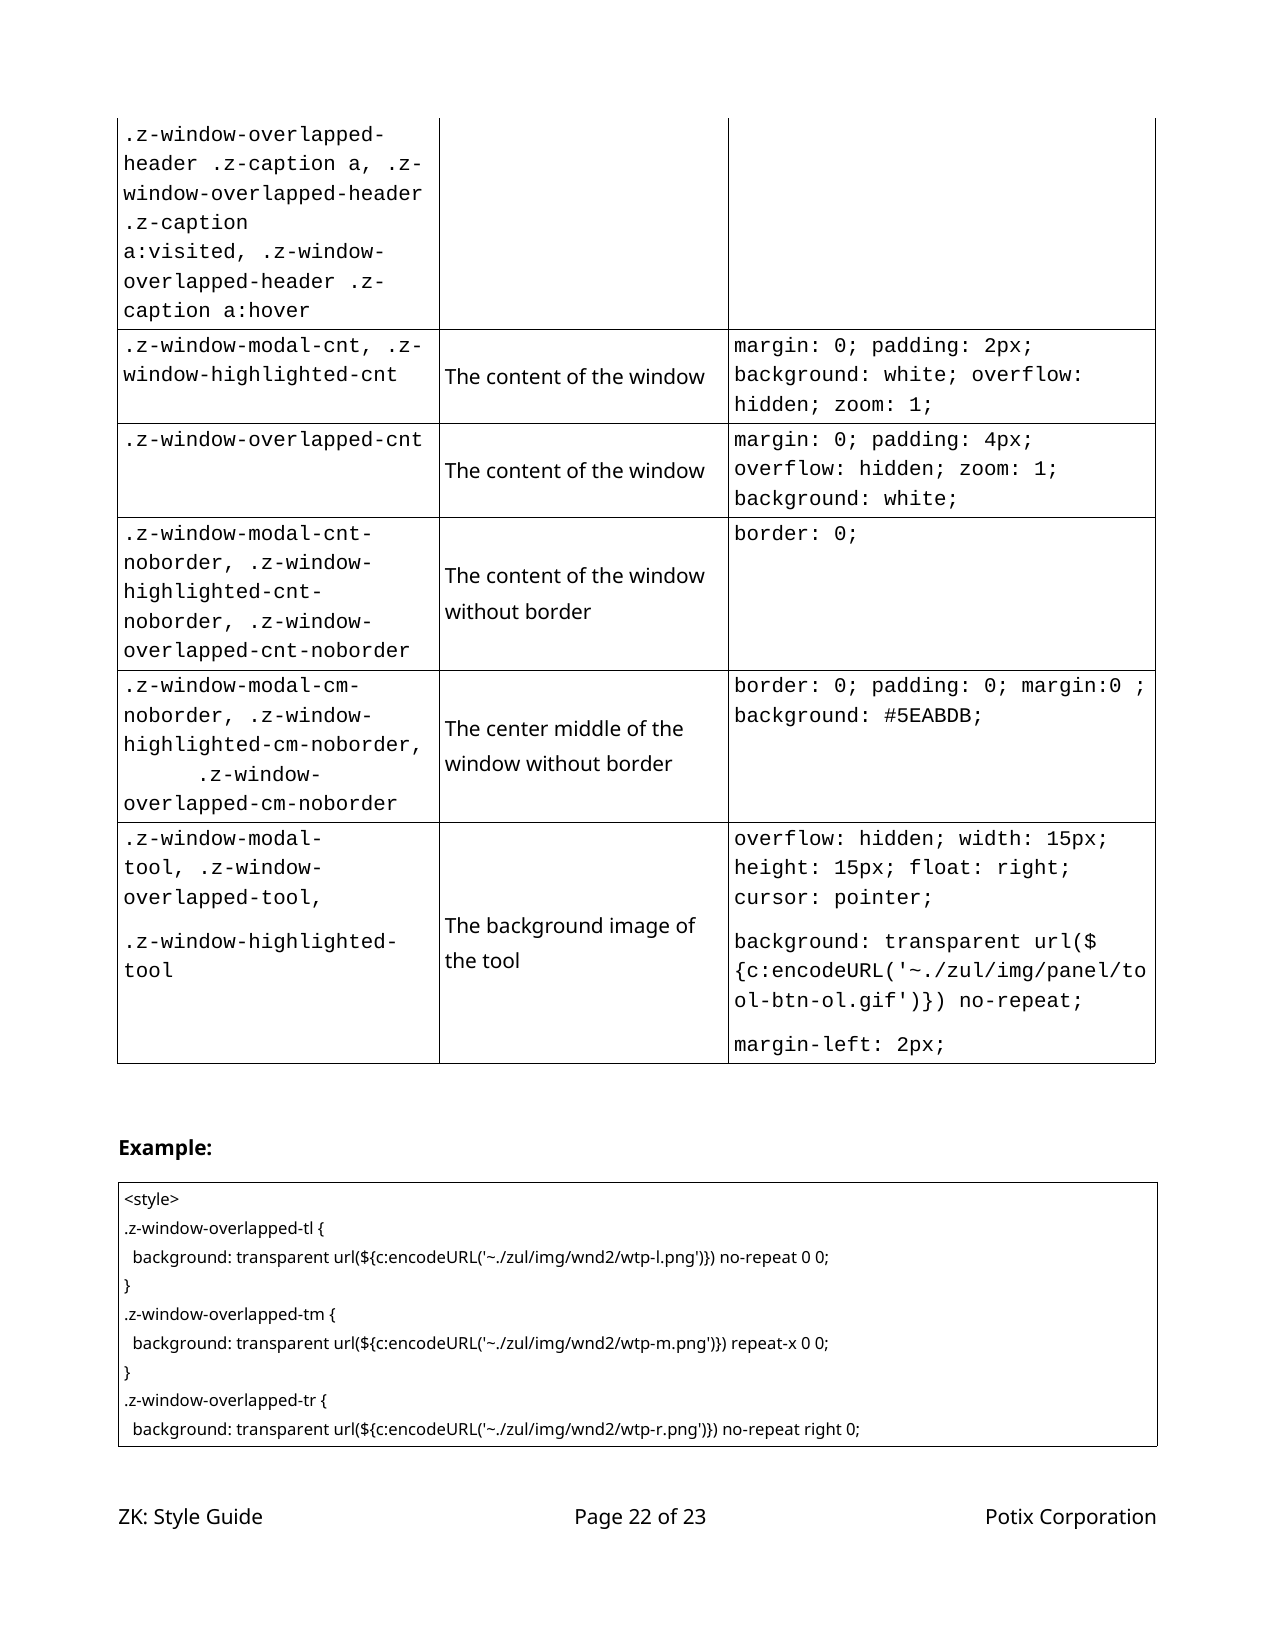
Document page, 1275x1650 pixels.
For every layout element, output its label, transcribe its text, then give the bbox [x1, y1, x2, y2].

table_cell The content of the window without border [440, 518, 728, 670]
table_cell .z-window-modal-cnt-noborder, .z-window-highlighted-cnt-noborder, .z-window-overlapped-cnt-noborder [118, 518, 439, 670]
table_cell border: 0; padding: 0; margin:0 ; background: #5EABDB; [729, 671, 1155, 822]
table_header <style> .z-window-overlapped-tl { background: transparent url(${c:encodeURL('~./zul/img/wnd2/wtp-l.png')}) no-repeat 0 0; } .z-window-overlapped-tm { background: transparent url(${c:encodeURL('~./zul/img/wnd2/wtp-m.png')}) repeat-x 0 0; } .z-window-overlapped-tr { background: transparent url(${c:encodeURL('~./zul/img/wnd2/wtp-r.png')}) no-repeat right 0; [119, 1183, 1157, 1446]
table_cell .z-window-modal-cnt, .z-window-highlighted-cnt [118, 330, 439, 423]
table_cell The background image of the tool [440, 823, 728, 1063]
table_cell margin: 0; padding: 4px; overflow: hidden; zoom: 1; background: white; [729, 424, 1155, 517]
table_cell border: 0; [729, 518, 1155, 670]
table_cell The content of the window [440, 424, 728, 517]
table_cell .z-window-modal-cm-noborder, .z-window-highlighted-cm-noborder, .z-window-overlapped-cm-noborder [118, 671, 439, 822]
table_cell The content of the window [440, 330, 728, 423]
table_cell [729, 118, 1155, 329]
table_cell margin: 0; padding: 2px; background: white; overflow: hidden; zoom: 1; [729, 330, 1155, 423]
text Example: [118, 1133, 1157, 1161]
table_cell [440, 118, 728, 329]
table_cell .z-window-modal-tool, .z-window-overlapped-tool, .z-window-highlighted-tool [118, 823, 439, 1063]
table_cell The center middle of the window without border [440, 671, 728, 822]
table_cell overflow: hidden; width: 15px; height: 15px; float: right; cursor: pointer; background: transparent url(${c:encodeURL('~./zul/img/panel/tool-btn-ol.gif')}) no-repeat; margin-left: 2px; [729, 823, 1155, 1063]
table_cell .z-window-overlapped-header .z-caption a, .z-window-overlapped-header .z-caption a:visited, .z-window-overlapped-header .z-caption a:hover [118, 118, 439, 329]
table_cell .z-window-overlapped-cnt [118, 424, 439, 517]
